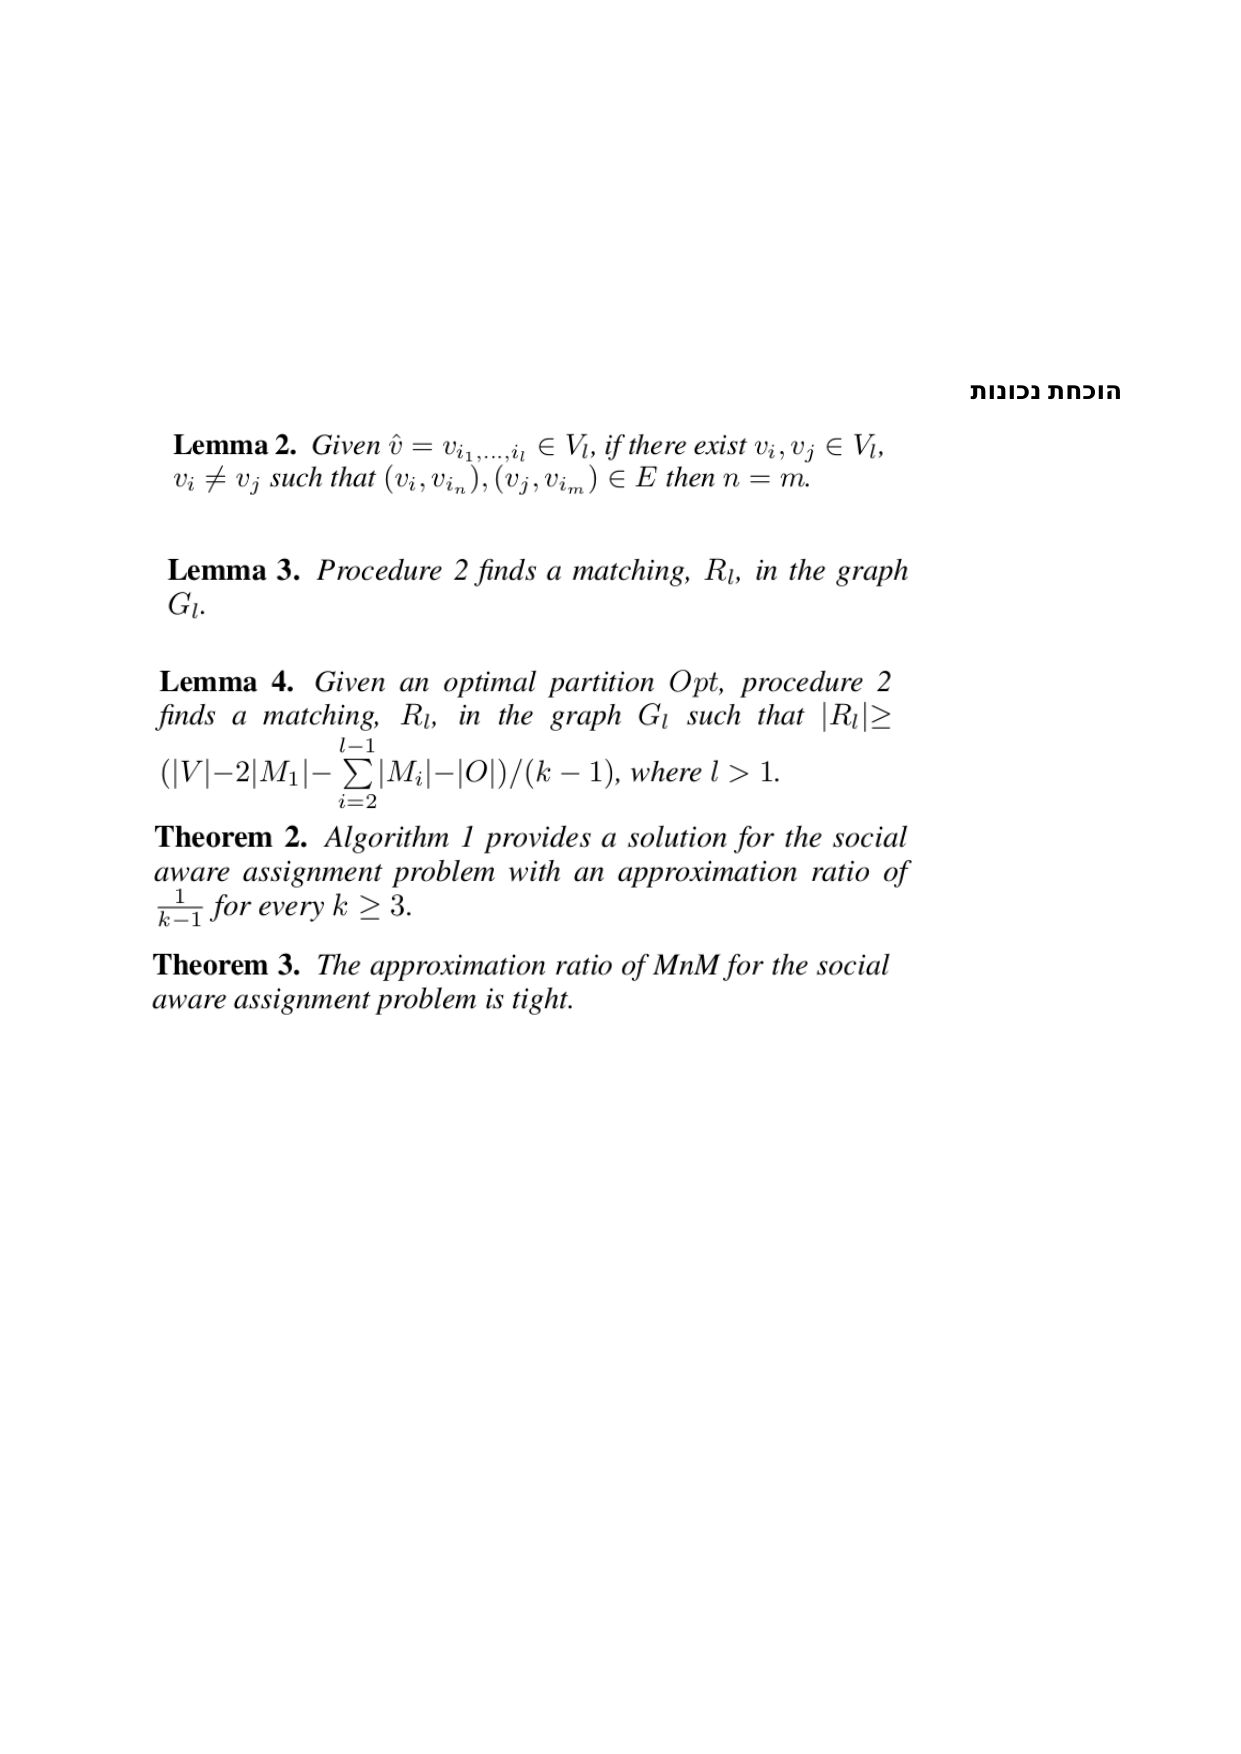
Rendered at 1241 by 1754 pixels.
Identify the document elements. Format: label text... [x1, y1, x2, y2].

picture [160, 548, 909, 619]
picture [153, 659, 914, 934]
picture [169, 425, 887, 497]
text הוכחת נכונות [118, 377, 1122, 409]
picture [148, 943, 890, 1017]
